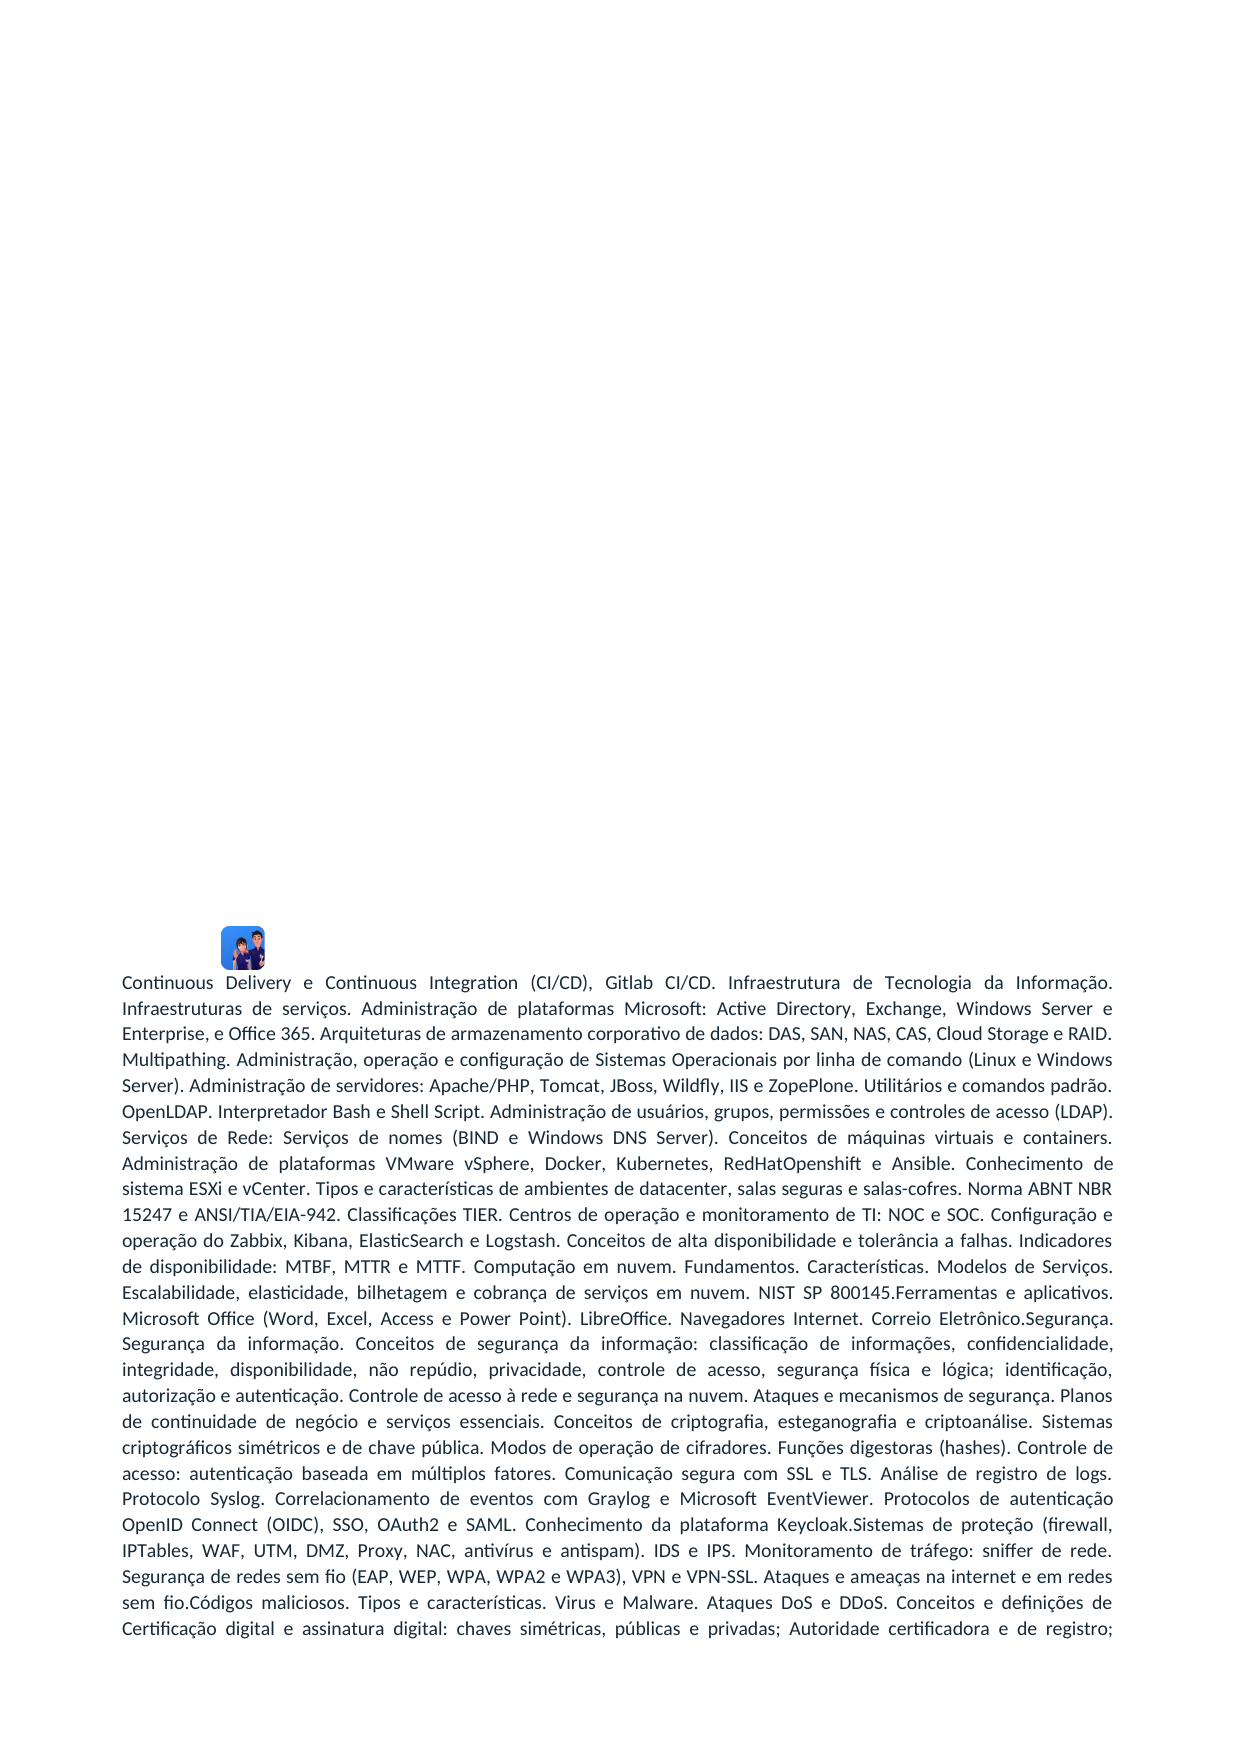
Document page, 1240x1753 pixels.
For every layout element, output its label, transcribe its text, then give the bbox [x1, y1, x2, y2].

text Continuous Delivery e Continuous Integration (CI/CD), Gitlab CI/CD. Infraestrutura de Tecnologia da Informação. Infraestruturas de serviços. Administração de plataformas Microsoft: Active Directory, Exchange, Windows Server e Enterprise, e Office 365. Arquiteturas de armazenamento corporativo de dados: DAS, SAN, NAS, CAS, Cloud Storage e RAID. Multipathing. Administração, operação e configuração de Sistemas Operacionais por linha de comando (Linux e Windows Server). Administração de servidores: Apache/PHP, Tomcat, JBoss, Wildfly, IIS e ZopePlone. Utilitários e comandos padrão. OpenLDAP. Interpretador Bash e Shell Script. Administração de usuários, grupos, permissões e controles de acesso (LDAP). Serviços de Rede: Serviços de nomes (BIND e Windows DNS Server). Conceitos de máquinas virtuais e containers. Administração de plataformas VMware vSphere, Docker, Kubernetes, RedHatOpenshift e Ansible. Conhecimento de sistema ESXi e vCenter. Tipos e características de ambientes de datacenter, salas seguras e salas-cofres. Norma ABNT NBR 15247 e ANSI/TIA/EIA-942. Classificações TIER. Centros de operação e monitoramento de TI: NOC e SOC. Configuração e operação do Zabbix, Kibana, ElasticSearch e Logstash. Conceitos de alta disponibilidade e tolerância a falhas. Indicadores de disponibilidade: MTBF, MTTR e MTTF. Computação em nuvem. Fundamentos. Características. Modelos de Serviços. Escalabilidade, elasticidade, bilhetagem e cobrança de serviços em nuvem. NIST SP 800145.Ferramentas e aplicativos. Microsoft Office (Word, Excel, Access e Power Point). LibreOffice. Navegadores Internet. Correio Eletrônico.Segurança. Segurança da informação. Conceitos de segurança da informação: classificação de informações, confidencialidade, integridade, disponibilidade, não repúdio, privacidade, controle de acesso, segurança física e lógica; identificação, autorização e autenticação. Controle de acesso à rede e segurança na nuvem. Ataques e mecanismos de segurança. Planos de continuidade de negócio e serviços essenciais. Conceitos de criptografia, esteganografia e criptoanálise. Sistemas criptográficos simétricos e de chave pública. Modos de operação de cifradores. Funções digestoras (hashes). Controle de acesso: autenticação baseada em múltiplos fatores. Comunicação segura com SSL e TLS. Análise de registro de logs. Protocolo Syslog. Correlacionamento de eventos com Graylog e Microsoft EventViewer. Protocolos de autenticação OpenID Connect (OIDC), SSO, OAuth2 e SAML. Conhecimento da plataforma Keycloak.Sistemas de proteção (firewall, IPTables, WAF, UTM, DMZ, Proxy, NAC, antivírus e antispam). IDS e IPS. Monitoramento de tráfego: sniffer de rede. Segurança de redes sem fio (EAP, WEP, WPA, WPA2 e WPA3), VPN e VPN-SSL. Ataques e ameaças na internet e em redes sem fio.Códigos maliciosos. Tipos e características. Virus e Malware. Ataques DoS e DDoS. Conceitos e definições de Certificação digital e assinatura digital: chaves simétricas, públicas e privadas; Autoridade certificadora e de registro; [122, 970, 1115, 1640]
